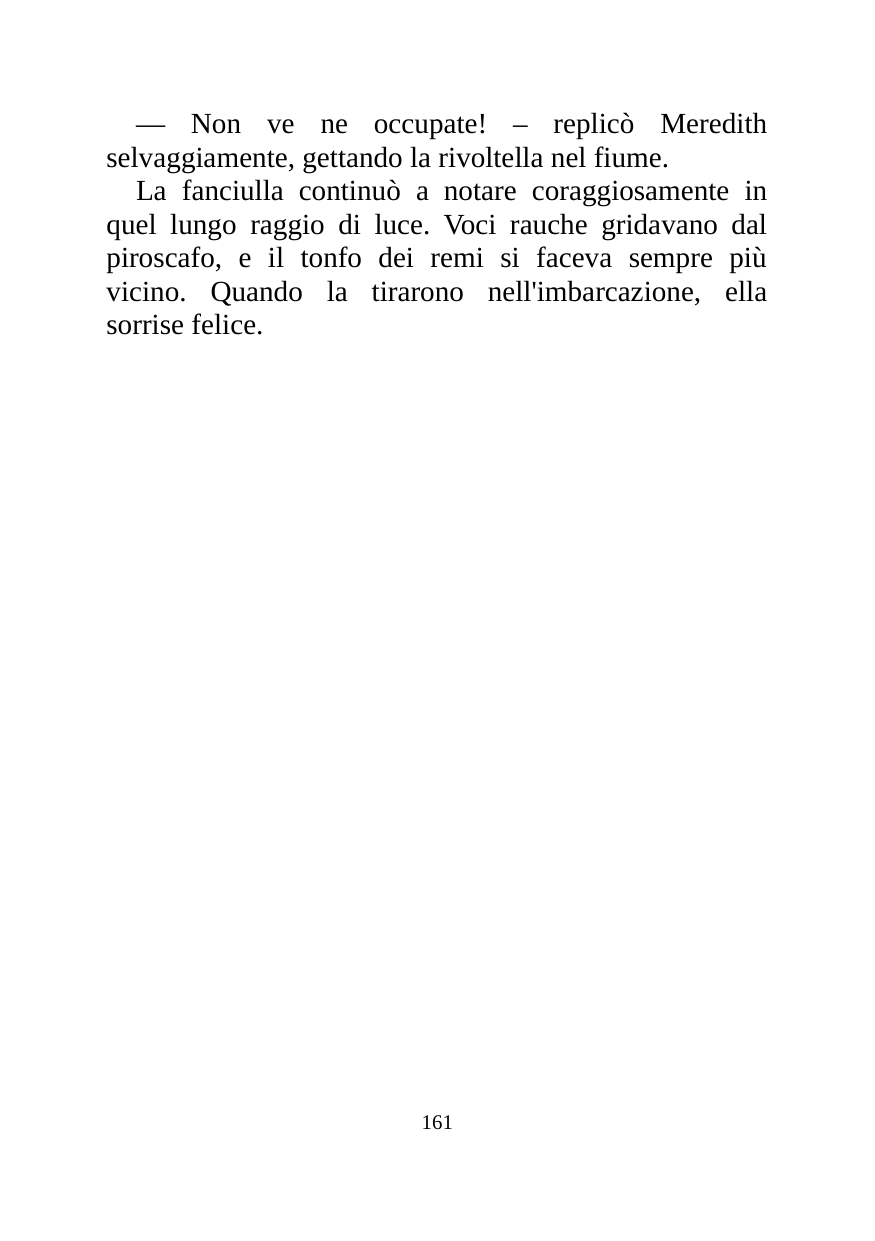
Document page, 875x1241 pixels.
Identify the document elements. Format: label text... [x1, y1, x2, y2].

text La fanciulla continuò a notare coraggiosamente in quel lungo raggio di luce. Voci rauche gridavano dal piroscafo, e il tonfo dei remi si faceva sempre più vicino. Quando la tirarono nell'imbarcazione, ella sorrise felice. [106, 173, 768, 341]
text — Non ve ne occupate! – replicò Meredith selvaggiamente, gettando la rivoltella nel fiume. [106, 106, 768, 173]
